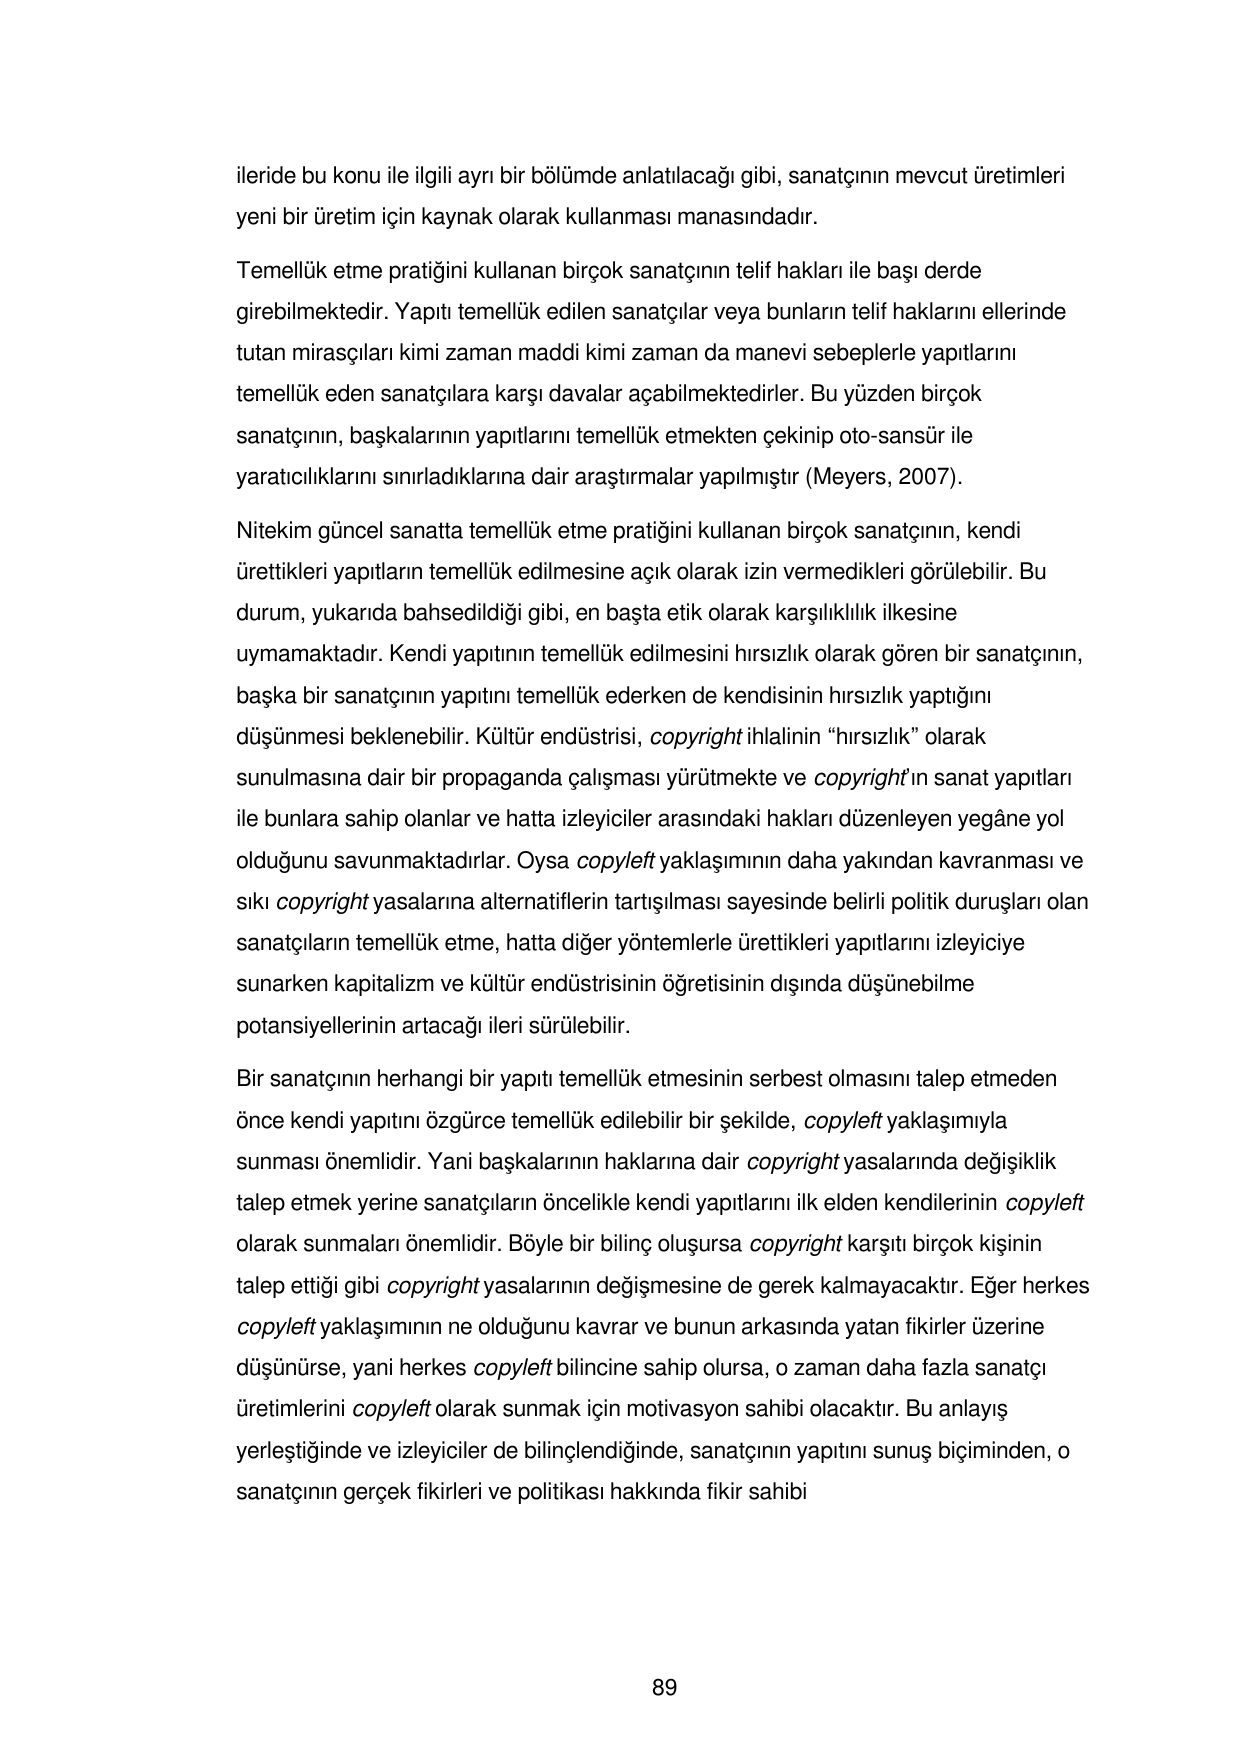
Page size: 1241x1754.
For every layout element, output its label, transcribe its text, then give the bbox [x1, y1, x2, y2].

text Nitekim güncel sanatta temellük etme pratiğini kullanan birçok sanatçının, kendi ürettikleri yapıtların temellük edilmesine açık olarak izin vermedikleri görülebilir. Bu durum, yukarıda bahsedildiği gibi, en başta etik olarak karşılıklılık ilkesine uymamaktadır. Kendi yapıtının temellük edilmesini hırsızlık olarak gören bir sanatçının, başka bir sanatçının yapıtını temellük ederken de kendisinin hırsızlık yaptığını düşünmesi beklenebilir. Kültür endüstrisi, copyright ihlalinin “hırsızlık” olarak sunulmasına dair bir propaganda çalışması yürütmekte ve copyright’ın sanat yapıtları ile bunlara sahip olanlar ve hatta izleyiciler arasındaki hakları düzenleyen yegâne yol olduğunu savunmaktadırlar. Oysa copyleft yaklaşımının daha yakından kavranması ve sıkı copyright yasalarına alternatiflerin tartışılması sayesinde belirli politik duruşları olan sanatçıların temellük etme, hatta diğer yöntemlerle ürettikleri yapıtlarını izleyiciye sunarken kapitalizm ve kültür endüstrisinin öğretisinin dışında düşünebilme potansiyellerinin artacağı ileri sürülebilir. [236, 515, 1093, 1038]
text ileride bu konu ile ilgili ayrı bir bölümde anlatılacağı gibi, sanatçının mevcut üretimleri yeni bir üretim için kaynak olarak kullanması manasındadır. [236, 160, 1093, 229]
text Bir sanatçının herhangi bir yapıtı temellük etmesinin serbest olmasını talep etmeden önce kendi yapıtını özgürce temellük edilebilir bir şekilde, copyleft yaklaşımıyla sunması önemlidir. Yani başkalarının haklarına dair copyright yasalarında değişiklik talep etmek yerine sanatçıların öncelikle kendi yapıtlarını ilk elden kendilerinin copyleft olarak sunmaları önemlidir. Böyle bir bilinç oluşursa copyright karşıtı birçok kişinin talep ettiği gibi copyright yasalarının değişmesine de gerek kalmayacaktır. Eğer herkes copyleft yaklaşımının ne olduğunu kavrar ve bunun arkasında yatan fikirler üzerine düşünürse, yani herkes copyleft bilincine sahip olursa, o zaman daha fazla sanatçı üretimlerini copyleft olarak sunmak için motivasyon sahibi olacaktır. Bu anlayış yerleştiğinde ve izleyiciler de bilinçlendiğinde, sanatçının yapıtını sunuş biçiminden, o sanatçının gerçek fikirleri ve politikası hakkında fikir sahibi [236, 1064, 1093, 1504]
text Temellük etme pratiğini kullanan birçok sanatçının telif hakları ile başı derde girebilmektedir. Yapıtı temellük edilen sanatçılar veya bunların telif haklarını ellerinde tutan mirasçıları kimi zaman maddi kimi zaman da manevi sebeplerle yapıtlarını temellük eden sanatçılara karşı davalar açabilmektedirler. Bu yüzden birçok sanatçının, başkalarının yapıtlarını temellük etmekten çekinip oto-sansür ile yaratıcılıklarını sınırladıklarına dair araştırmalar yapılmıştır (Meyers, 2007). [236, 255, 1093, 489]
